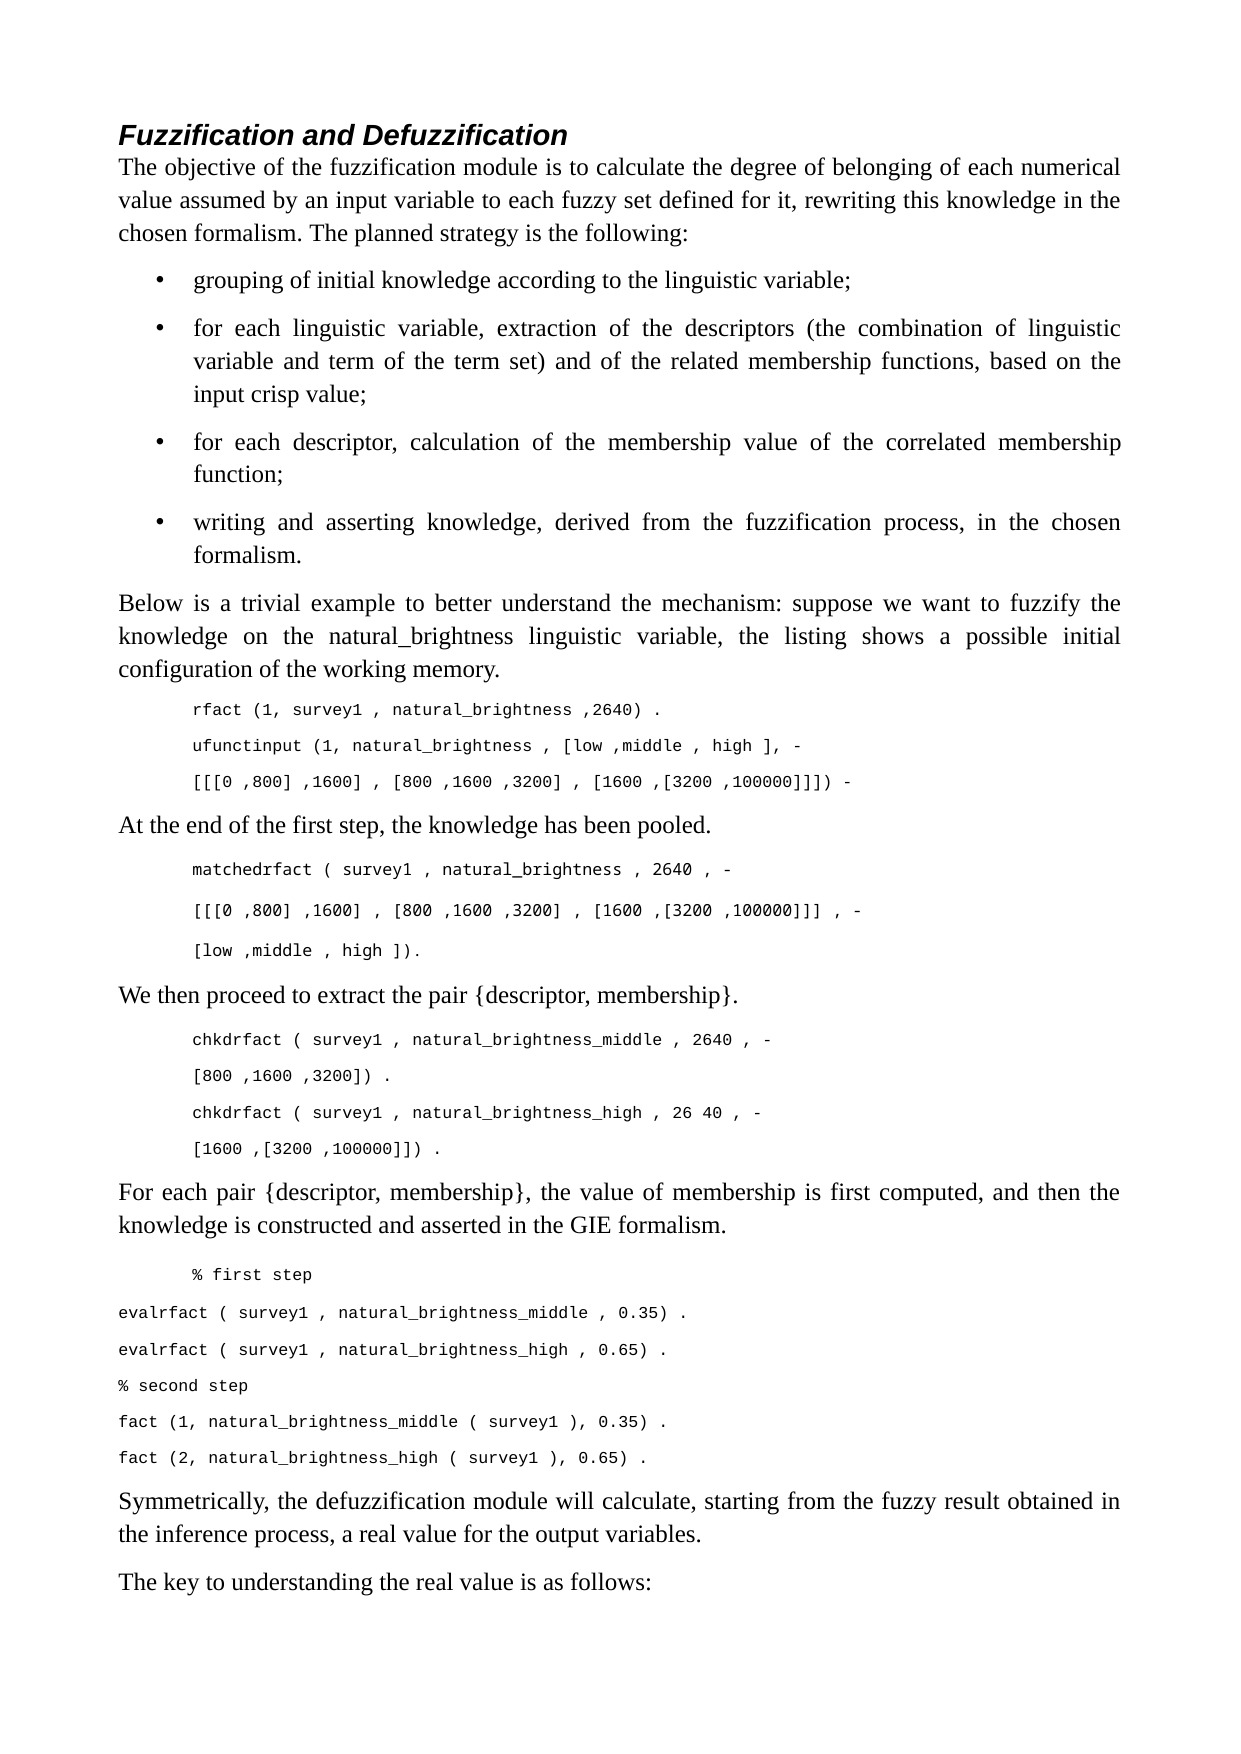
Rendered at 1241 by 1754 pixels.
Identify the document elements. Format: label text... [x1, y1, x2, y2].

text % first step [118, 1257, 1122, 1286]
list grouping of initial knowledge according to the linguistic variable; [156, 265, 1122, 294]
text fact (1, natural_brightness_middle ( survey1 ), 0.35) . [118, 1414, 1122, 1433]
text [[[0 ,800] ,1600] , [800 ,1600 ,3200] , [1600 ,[3200 ,100000]]] , - [118, 898, 1122, 921]
text Symmetrically, the defuzzification module will calculate, starting from the fuzzy result obtained in the inference process, a real value for the output variables. [118, 1486, 1122, 1548]
text evalrfact ( survey1 , natural_brightness_middle , 0.35) . [118, 1305, 1122, 1324]
text evalrfact ( survey1 , natural_brightness_high , 0.65) . [118, 1341, 1122, 1360]
text fact (2, natural_brightness_high ( survey1 ), 0.65) . [118, 1450, 1122, 1469]
text chkdrfact ( survey1 , natural_brightness_middle , 2640 , - [118, 1027, 1122, 1050]
list writing and asserting knowledge, derived from the fuzzification process, in the chosen formalism. [156, 507, 1122, 569]
text [1600 ,[3200 ,100000]]) . [118, 1141, 1122, 1159]
text matchedrfact ( survey1 , natural_brightness , 2640 , - [118, 858, 1122, 881]
text The key to understanding the real value is as follows: [118, 1567, 1122, 1596]
text For each pair {descriptor, membership}, the value of membership is first computed, and then the knowledge is constructed and asserted in the GIE formalism. [118, 1177, 1122, 1238]
text Below is a trivial example to better understand the mechanism: suppose we want to fuzzify the knowledge on the natural_brightness linguistic variable, the listing shows a possible initial configuration of the working memory. [118, 588, 1122, 683]
list for each descriptor, calculation of the membership value of the correlated membership function; [156, 427, 1122, 488]
text rfact (1, survey1 , natural_brightness ,2640) . [118, 701, 1122, 720]
text chkdrfact ( survey1 , natural_brightness_high , 26 40 , - [118, 1104, 1122, 1123]
list for each linguistic variable, extraction of the descriptors (the combination of linguistic variable and term of the term set) and of the related membership functions, based on the input crisp value; [156, 313, 1122, 408]
text [[[0 ,800] ,1600] , [800 ,1600 ,3200] , [1600 ,[3200 ,100000]]]) - [118, 774, 1122, 793]
text We then proceed to extract the pair {descriptor, membership}. [118, 980, 1122, 1008]
text The objective of the fuzzification module is to calculate the degree of belonging of each numerical value assumed by an input variable to each fuzzy set defined for it, rewriting this knowledge in the chosen formalism. The planned strategy is the following: [118, 152, 1122, 246]
text [low ,middle , high ]). [118, 939, 1122, 962]
text [800 ,1600 ,3200]) . [118, 1068, 1122, 1087]
text ufunctinput (1, natural_brightness , [low ,middle , high ], - [118, 738, 1122, 757]
text At the end of the first step, the knowledge has been pooled. [118, 810, 1122, 839]
subtitle Fuzzification and Defuzzification [118, 118, 1122, 152]
text % second step [118, 1377, 1122, 1396]
